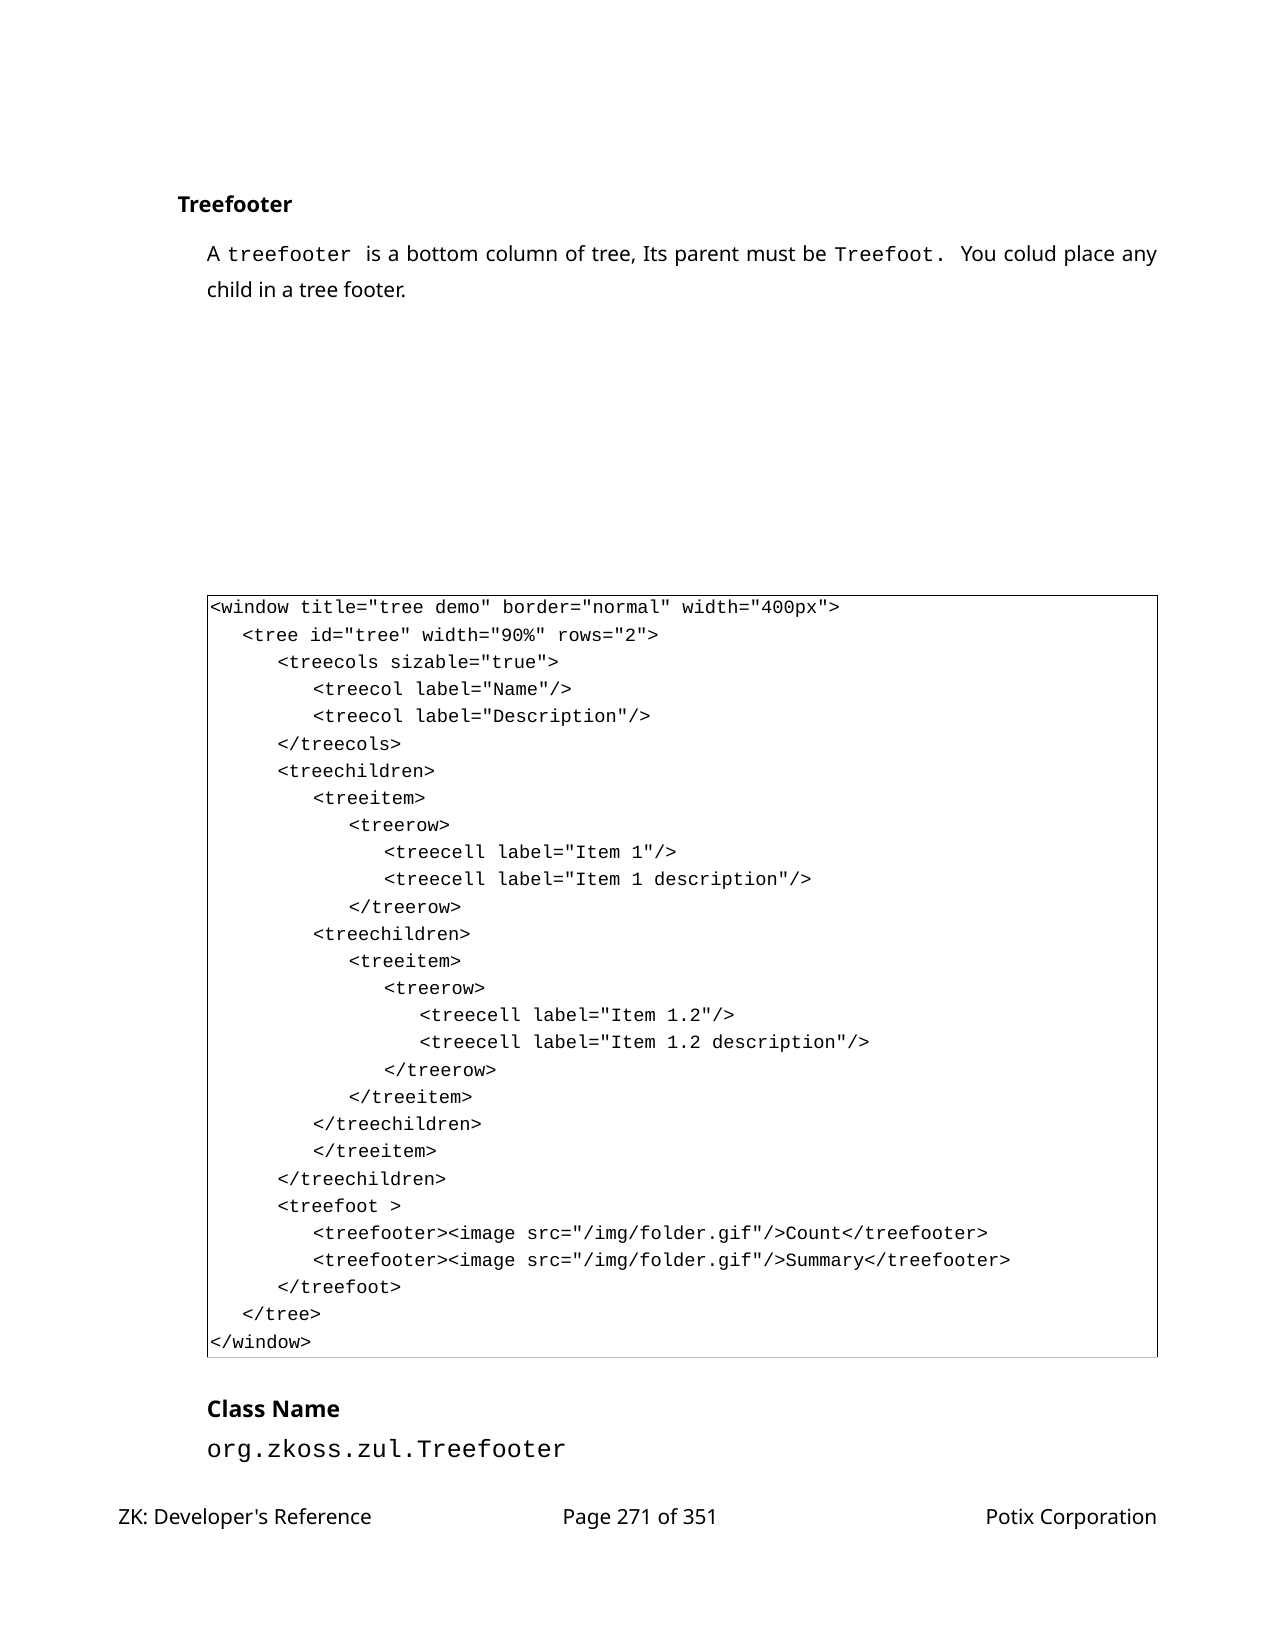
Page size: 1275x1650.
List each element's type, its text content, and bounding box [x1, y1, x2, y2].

text </treeitem> [208, 1139, 1157, 1163]
text <treecol label="Description"/> [208, 704, 1157, 728]
text <treeitem> [208, 786, 1157, 810]
text <treefoot > [208, 1193, 1157, 1218]
text <treecell label="Item 1.2 description"/> [208, 1030, 1157, 1055]
text </treerow> [208, 894, 1157, 919]
text <treefooter><image src="/img/folder.gif"/>Count</treefooter> [208, 1221, 1157, 1245]
subtitle Treefooter [177, 189, 1157, 219]
text </treechildren> [208, 1112, 1157, 1136]
text <treeitem> [208, 949, 1157, 973]
text <treechildren> [208, 758, 1157, 783]
text <treechildren> [208, 922, 1157, 946]
text A treefooter is a bottom column of tree, Its parent must be Treefoot. You colud place any child in a tree footer. [207, 239, 1157, 303]
text </window> [208, 1329, 1157, 1357]
text </tree> [208, 1302, 1157, 1327]
text </treechildren> [208, 1166, 1157, 1191]
text </treecols> [208, 731, 1157, 756]
text </treerow> [208, 1058, 1157, 1082]
text <treecell label="Item 1.2"/> [208, 1003, 1157, 1027]
text <treerow> [208, 813, 1157, 837]
subtitle Class Name [207, 1393, 1157, 1425]
text <treecol label="Name"/> [208, 677, 1157, 701]
text </treeitem> [208, 1085, 1157, 1109]
text <treefooter><image src="/img/folder.gif"/>Summary</treefooter> [208, 1248, 1157, 1272]
text <tree id="tree" width="90%" rows="2"> [208, 623, 1157, 647]
text <treecols sizable="true"> [208, 650, 1157, 674]
text <treecell label="Item 1 description"/> [208, 867, 1157, 892]
text org.zkoss.zul.Treefooter [207, 1437, 1157, 1465]
text <window title="tree demo" border="normal" width="400px"> [208, 596, 1157, 620]
text <treerow> [208, 976, 1157, 1000]
text <treecell label="Item 1"/> [208, 840, 1157, 864]
text </treefoot> [208, 1275, 1157, 1299]
